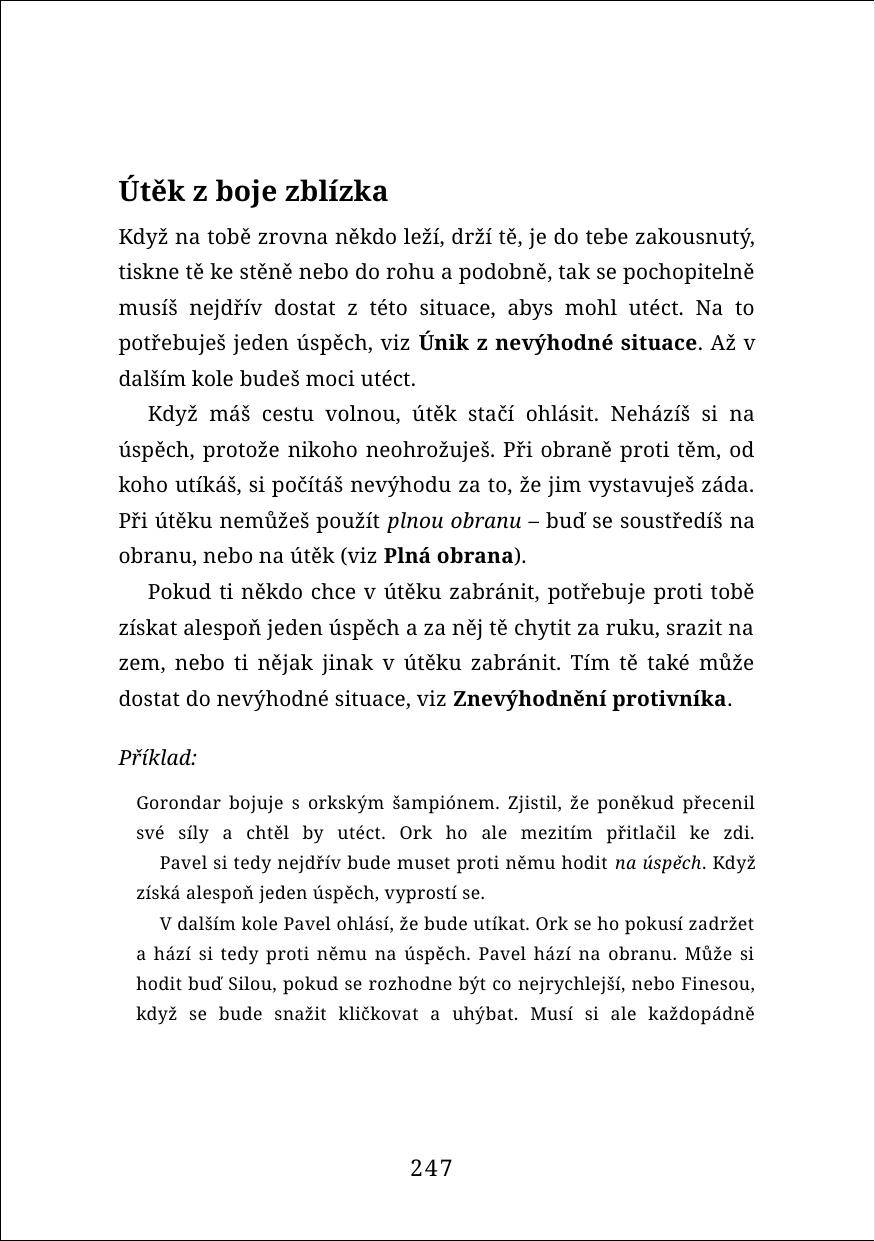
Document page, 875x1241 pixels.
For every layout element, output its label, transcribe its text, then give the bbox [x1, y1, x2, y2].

text Příklad: [118, 743, 756, 771]
text Gorondar bojuje s orkským šampiónem. Zjistil, že poněkud přecenil své síly a chtěl by utéct. Ork ho ale mezitím přitlačil ke zdi. Pavel si tedy nejdřív bude muset proti němu hodit na úspěch. Když získá alespoň jeden úspěch, vyprostí se. V dalším kole Pavel ohlásí, že bude utíkat. Ork se ho pokusí zadržet a hází si tedy proti němu na úspěch. Pavel hází na obranu. Může si hodit buď Silou, pokud se rozhodne být co nejrychlejší, nebo Finesou, když se bude snažit kličkovat a uhýbat. Musí si ale každopádně [136, 790, 756, 1026]
subtitle Útěk z boje zblízka [118, 172, 756, 210]
text Když na tobě zrovna někdo leží, drží tě, je do tebe zakousnutý, tiskne tě ke stěně nebo do rohu a podobně, tak se pochopitelně musíš nejdřív dostat z této situace, abys mohl utéct. Na to potřebuješ jeden úspěch, viz Únik z nevýhodné situace. Až v dalším kole budeš moci utéct. Když máš cestu volnou, útěk stačí ohlásit. Neházíš si na úspěch, protože nikoho neohrožuješ. Při obraně proti těm, od koho utíkáš, si počítáš nevýhodu za to, že jim vystavuješ záda. Při útěku nemůžeš použít plnou obranu – buď se soustředíš na obranu, nebo na útěk (viz Plná obrana). Pokud ti někdo chce v útěku zabránit, potřebuje proti tobě získat alespoň jeden úspěch a za něj tě chytit za ruku, srazit na zem, nebo ti nějak jinak v útěku zabránit. Tím tě také může dostat do nevýhodné situace, viz Znevýhodnění protivníka. [118, 222, 756, 712]
